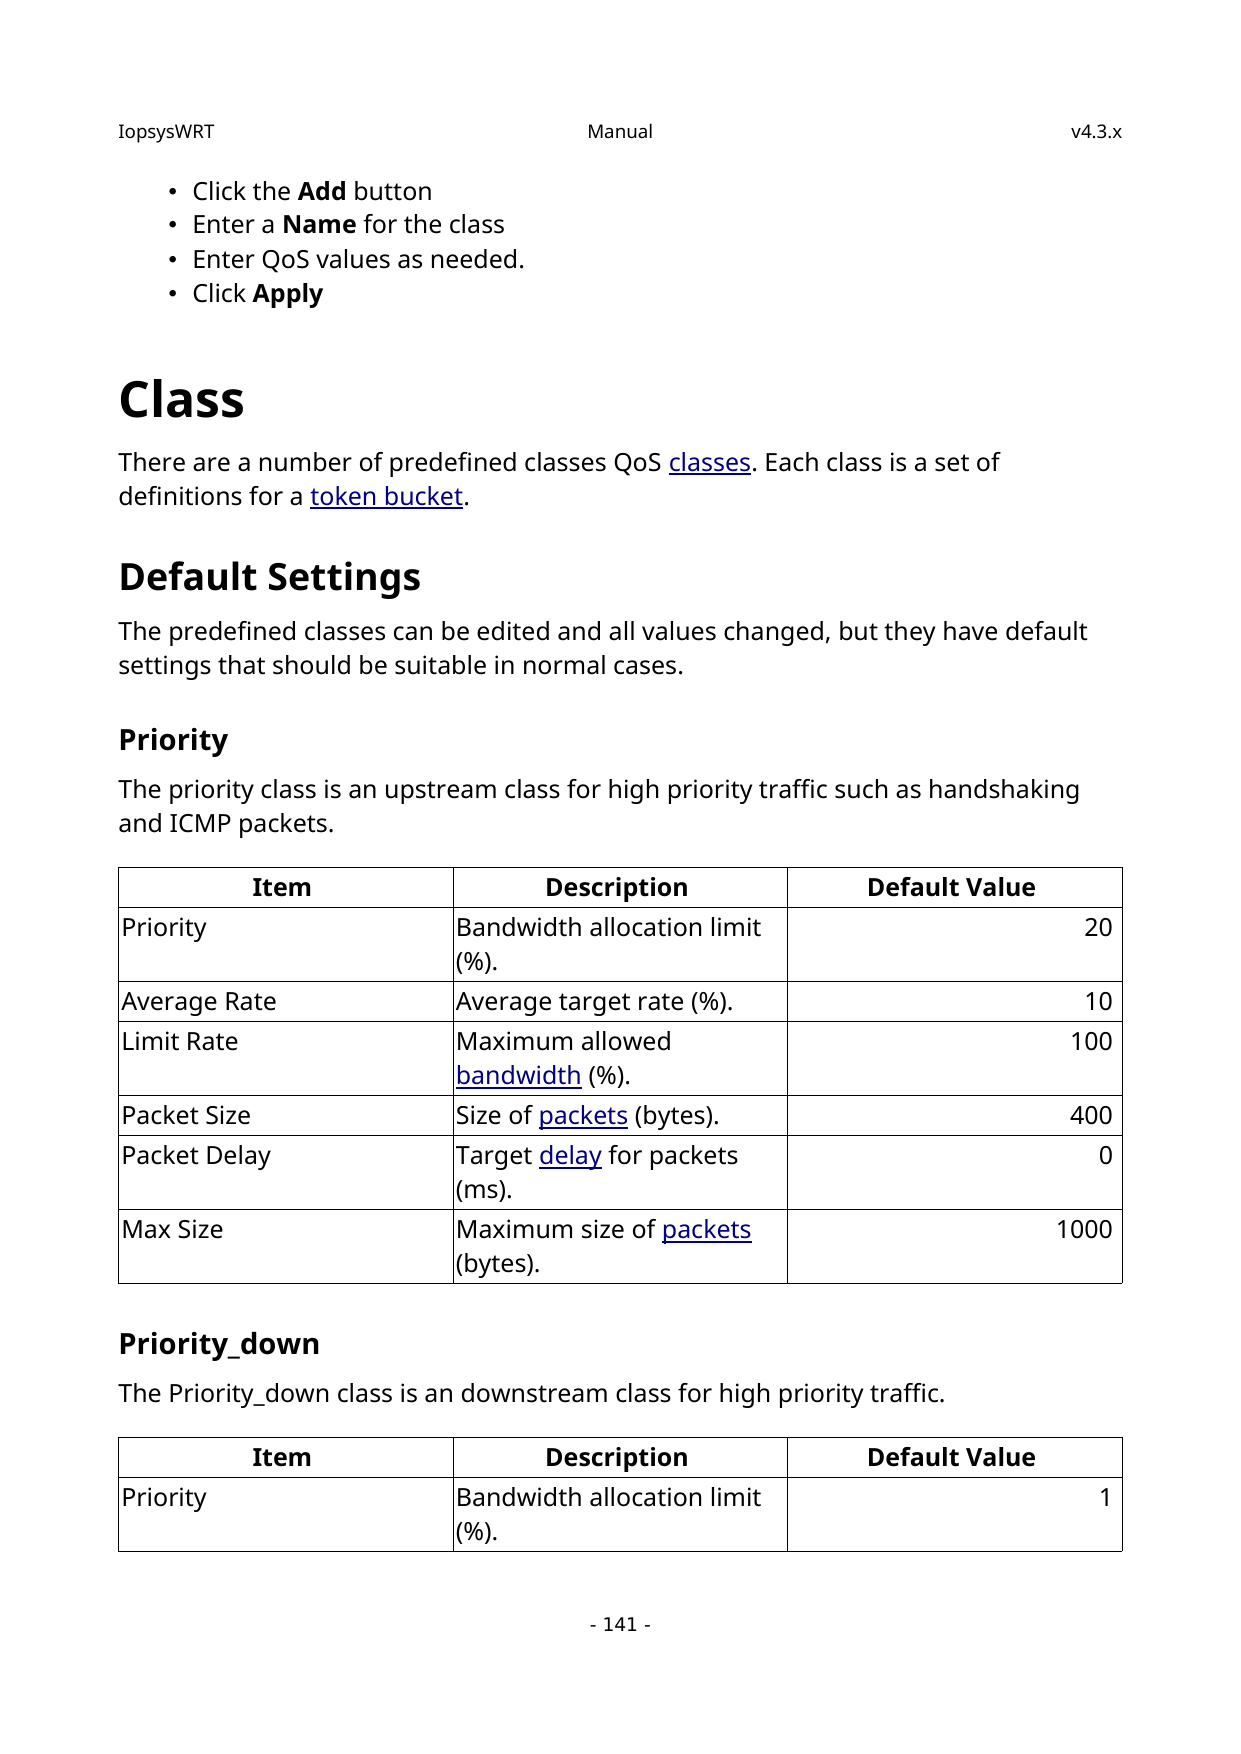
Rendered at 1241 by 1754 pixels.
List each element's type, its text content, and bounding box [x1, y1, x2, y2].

table_cell Packet Size [119, 1096, 453, 1135]
subtitle Priority_down [118, 1323, 1122, 1363]
table_cell Bandwidth allocation limit (%). [454, 1478, 787, 1551]
table_cell 400 [788, 1096, 1122, 1135]
table_cell Priority [119, 908, 453, 981]
table_cell 100 [788, 1022, 1122, 1095]
list Enter QoS values as needed. [177, 241, 1122, 275]
table_cell Bandwidth allocation limit (%). [454, 908, 787, 981]
table_header Default Value [788, 1438, 1122, 1477]
list Click the Add button [177, 173, 1122, 207]
table_cell Priority [119, 1478, 453, 1551]
table_cell 1 [788, 1478, 1122, 1551]
text The predefined classes can be edited and all values changed, but they have default settings that should be suitable in normal cases. [118, 614, 1122, 682]
subtitle Priority [118, 719, 1122, 759]
table_cell 0 [788, 1136, 1122, 1209]
table_header Description [454, 868, 787, 907]
table_header Item [119, 1438, 453, 1477]
table_cell 1000 [788, 1210, 1122, 1283]
table_cell 10 [788, 982, 1122, 1021]
text The priority class is an upstream class for high priority traffic such as handshaking and ICMP packets. [118, 771, 1122, 839]
table_cell Average target rate (%). [454, 982, 787, 1021]
subtitle Class [118, 364, 1122, 432]
table_cell Average Rate [119, 982, 453, 1021]
table_header Item [119, 868, 453, 907]
table_cell 20 [788, 908, 1122, 981]
table_cell Packet Delay [119, 1136, 453, 1209]
list Enter a Name for the class [177, 207, 1122, 241]
table_header Description [454, 1438, 787, 1477]
table_header Default Value [788, 868, 1122, 907]
table_cell Maximum allowed bandwidth (%). [454, 1022, 787, 1095]
table_cell Target delay for packets (ms). [454, 1136, 787, 1209]
text The Priority_down class is an downstream class for high priority traffic. [118, 1375, 1122, 1409]
subtitle Default Settings [118, 550, 1122, 601]
list Click Apply [177, 275, 1122, 309]
text There are a number of predefined classes QoS classes. Each class is a set of definitions for a token bucket. [118, 444, 1122, 513]
table_cell Maximum size of packets (bytes). [454, 1210, 787, 1283]
table_cell Size of packets (bytes). [454, 1096, 787, 1135]
table_cell Max Size [119, 1210, 453, 1283]
table_cell Limit Rate [119, 1022, 453, 1095]
